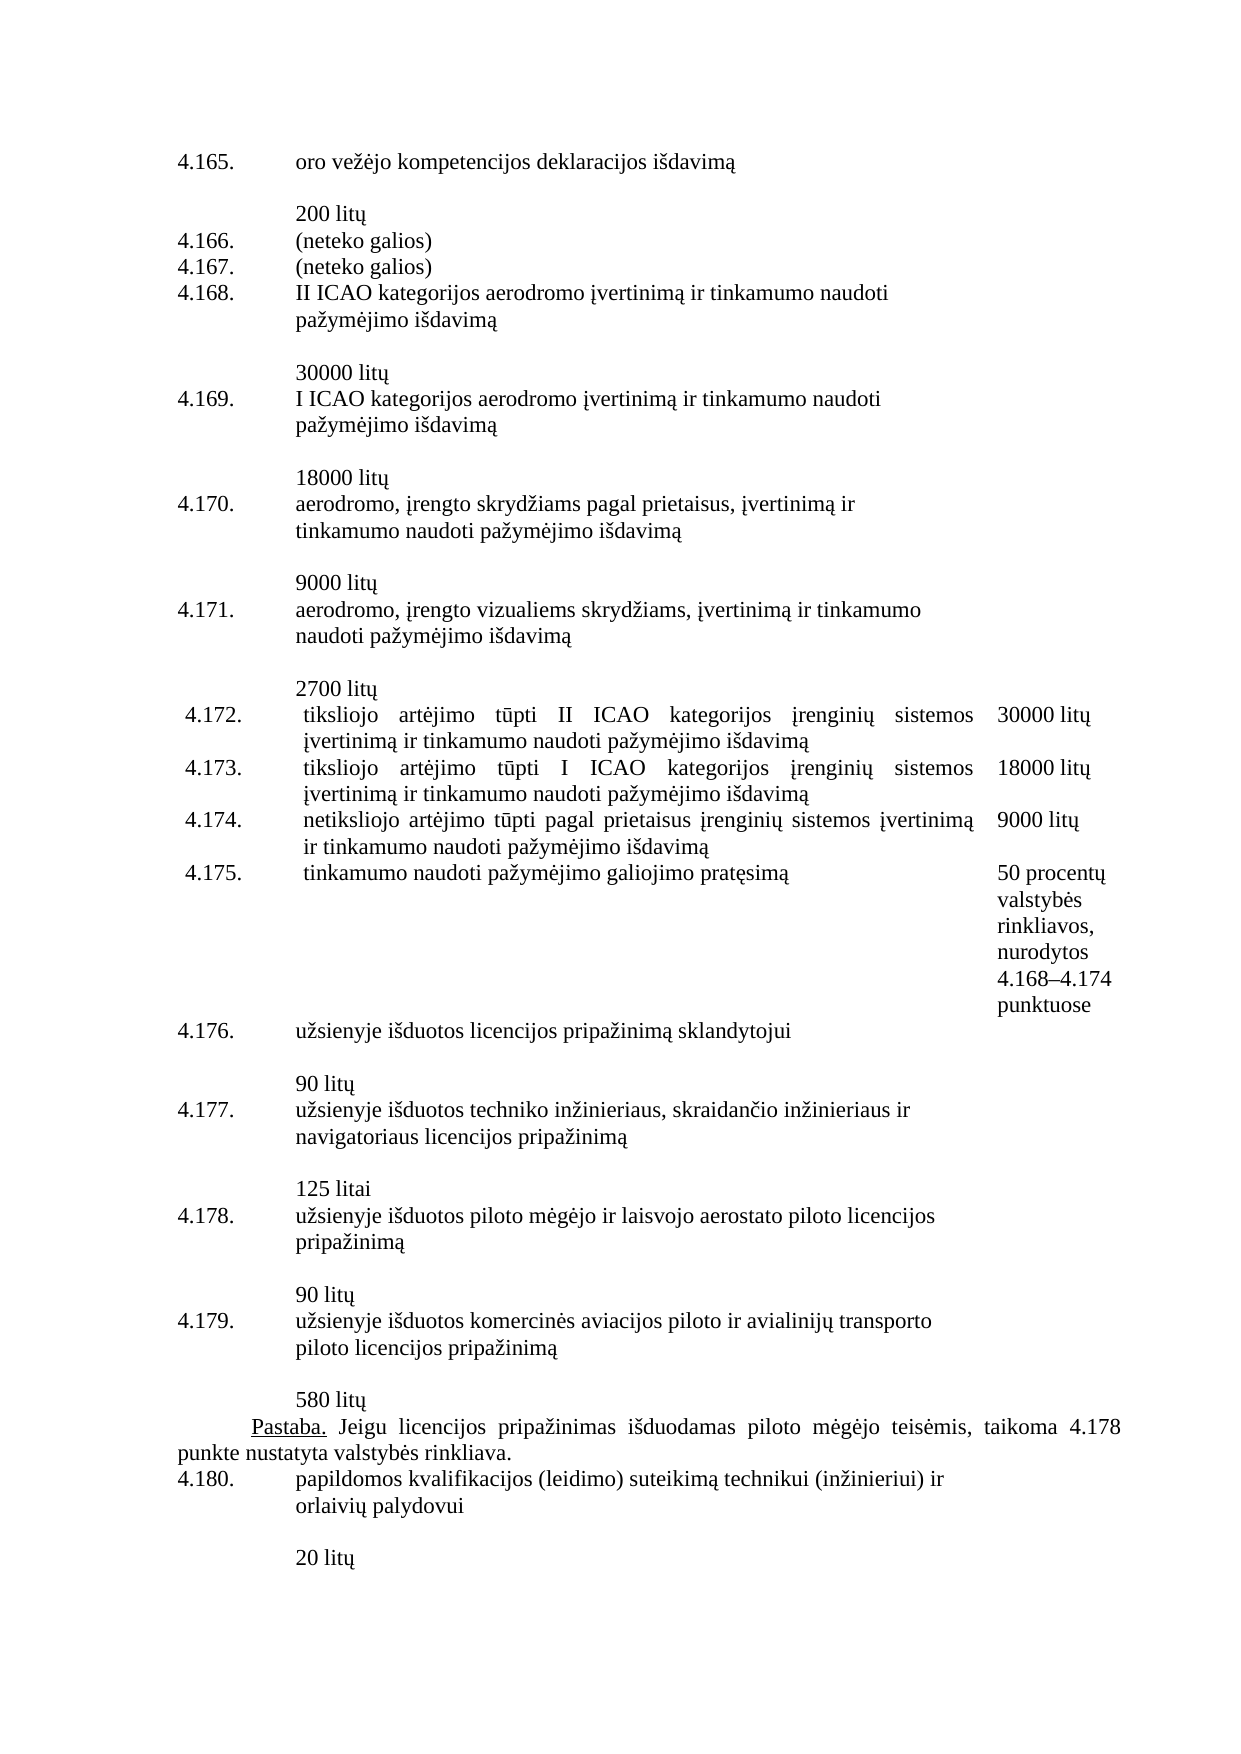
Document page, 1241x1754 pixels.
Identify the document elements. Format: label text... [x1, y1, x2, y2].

table_cell 4.174. [174, 807, 292, 859]
text 4.177. užsienyje išduotos techniko inžinieriaus, skraidančio inžinieriaus ir navigatoriaus licencijos pripažinimą 125 litai [177, 1096, 945, 1202]
table_header 30000 litų [986, 701, 1144, 754]
text 4.178. užsienyje išduotos piloto mėgėjo ir laisvojo aerostato piloto licencijos pripažinimą 90 litų [177, 1202, 945, 1307]
text 4.180. papildomos kvalifikacijos (leidimo) suteikimą technikui (inžinieriui) ir orlaivių palydovui 20 litų [177, 1465, 945, 1571]
text 4.165. oro vežėjo kompetencijos deklaracijos išdavimą 200 litų [177, 148, 945, 227]
table_cell 9000 litų [986, 807, 1144, 859]
table_header 4.172. [174, 701, 292, 754]
text 4.169. I ICAO kategorijos aerodromo įvertinimą ir tinkamumo naudoti pažymėjimo išdavimą 18000 litų [177, 385, 945, 490]
text 4.168. II ICAO kategorijos aerodromo įvertinimą ir tinkamumo naudoti pažymėjimo išdavimą 30000 litų [177, 279, 945, 385]
table_cell 4.175. [174, 859, 292, 1017]
text 4.179. užsienyje išduotos komercinės aviacijos piloto ir avialinijų transporto piloto licencijos pripažinimą 580 litų [177, 1307, 945, 1413]
text Pastaba. Jeigu licencijos pripažinimas išduodamas piloto mėgėjo teisėmis, taikoma 4.178 punkte nustatyta valstybės rinkliava. [177, 1413, 1122, 1465]
text 4.176. užsienyje išduotos licencijos pripažinimą sklandytojui 90 litų [177, 1017, 945, 1096]
table_cell tinkamumo naudoti pažymėjimo galiojimo pratęsimą [292, 859, 986, 1017]
table_header tiksliojo artėjimo tūpti II ICAO kategorijos įrenginių sistemos įvertinimą ir tinkamumo naudoti pažymėjimo išdavimą [292, 701, 986, 754]
table_cell netiksliojo artėjimo tūpti pagal prietaisus įrenginių sistemos įvertinimą ir tinkamumo naudoti pažymėjimo išdavimą [292, 807, 986, 859]
table_cell tiksliojo artėjimo tūpti I ICAO kategorijos įrenginių sistemos įvertinimą ir tinkamumo naudoti pažymėjimo išdavimą [292, 754, 986, 807]
table_cell 18000 litų [986, 754, 1144, 807]
text 4.171. aerodromo, įrengto vizualiems skrydžiams, įvertinimą ir tinkamumo naudoti pažymėjimo išdavimą 2700 litų [177, 596, 945, 701]
table_cell 50 procentų valstybės rinkliavos, nurodytos 4.168–4.174 punktuose [986, 859, 1144, 1017]
text 4.167. (neteko galios) [177, 253, 945, 279]
text 4.170. aerodromo, įrengto skrydžiams pagal prietaisus, įvertinimą ir tinkamumo naudoti pažymėjimo išdavimą 9000 litų [177, 490, 945, 596]
text 4.166. (neteko galios) [177, 227, 945, 253]
table_cell 4.173. [174, 754, 292, 807]
